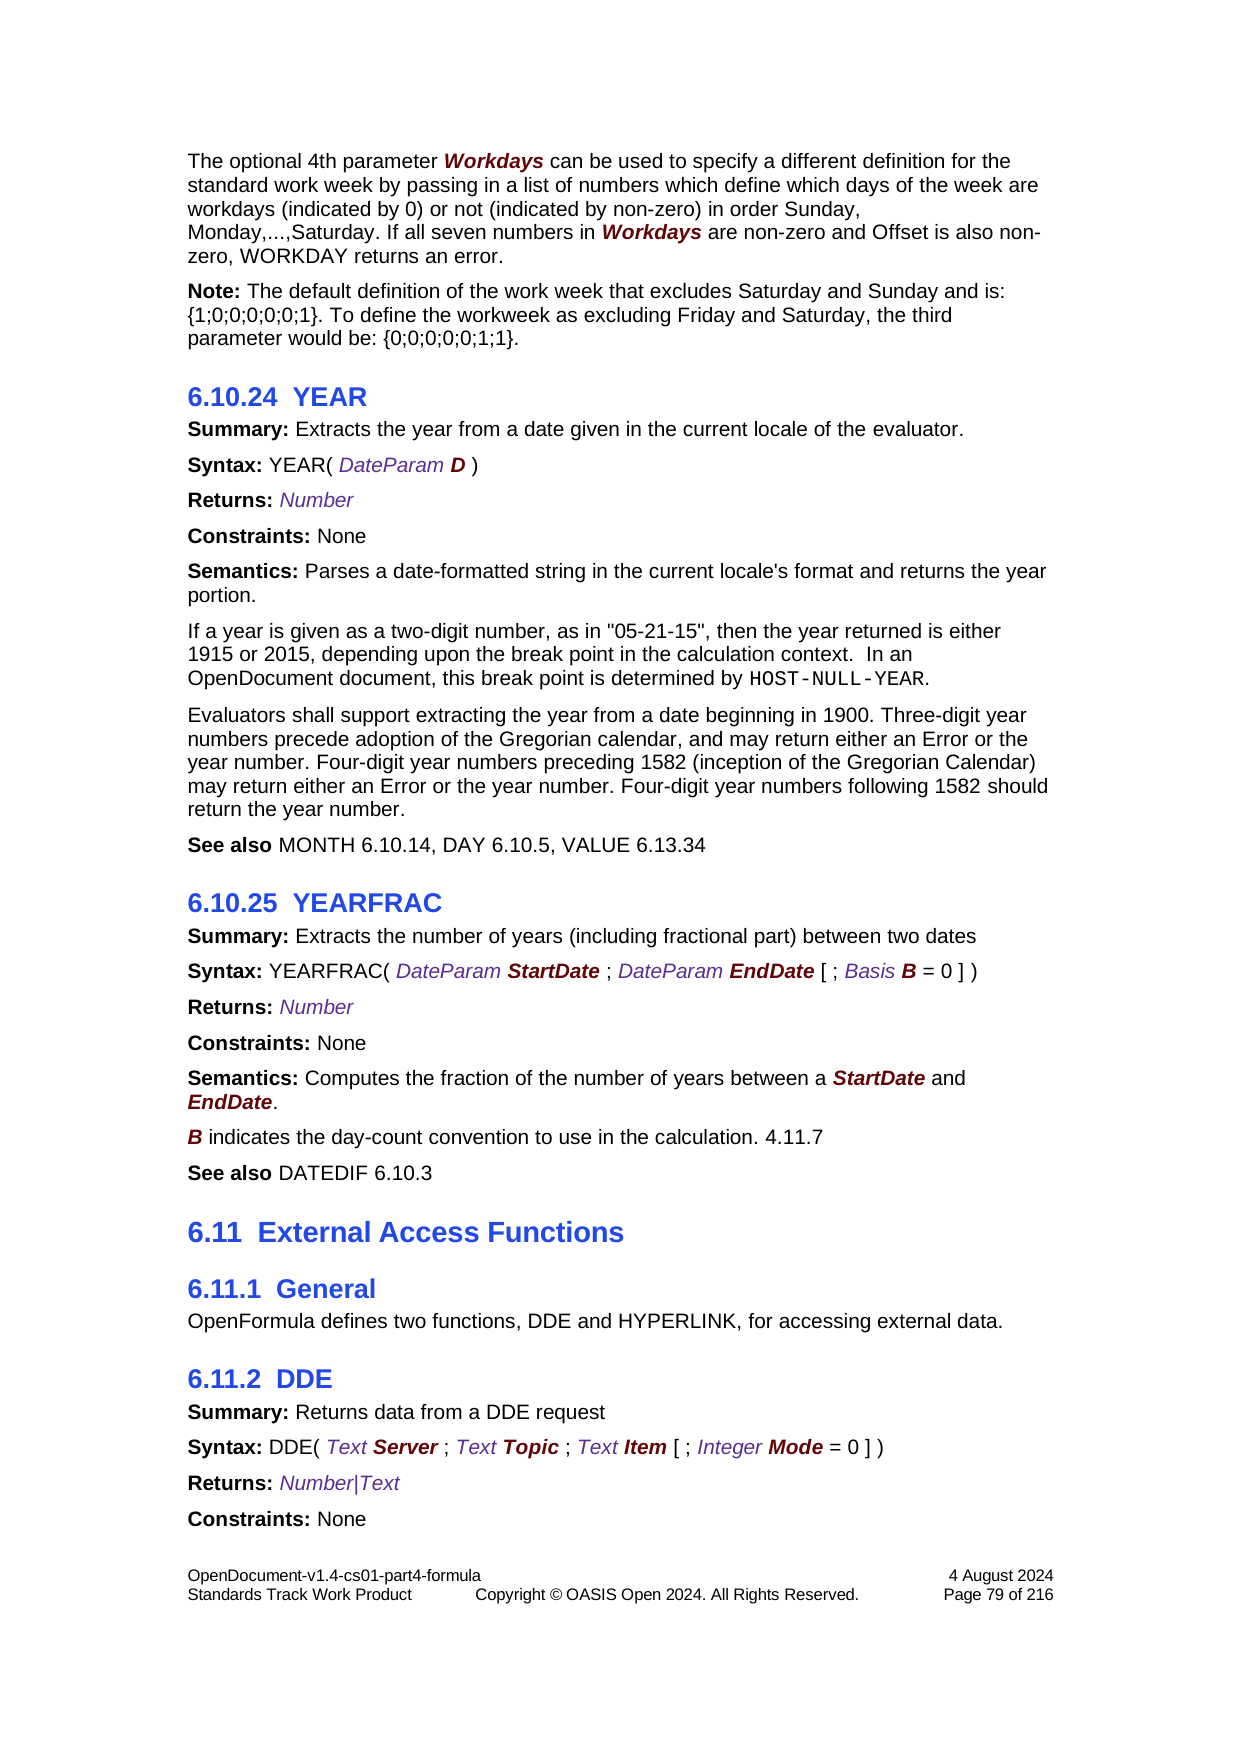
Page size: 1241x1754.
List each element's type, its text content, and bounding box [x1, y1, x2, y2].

subtitle YEARFRAC [187, 888, 1053, 918]
text Semantics: Parses a date-formatted string in the current locale's format and returns the year portion. [187, 560, 1053, 607]
text Summary: Returns data from a DDE request [187, 1400, 1053, 1424]
text Returns: Number [187, 489, 1053, 512]
subtitle YEAR [187, 381, 1053, 411]
text Summary: Extracts the year from a date given in the current locale of the evaluator. [187, 417, 1053, 441]
text Syntax: YEAR( DateParam D ) [187, 453, 1053, 477]
subtitle External Access Functions [187, 1216, 1053, 1248]
text Syntax: DDE( Text Server ; Text Topic ; Text Item [ ; Integer Mode = 0 ] ) [187, 1436, 1053, 1459]
text Constraints: None [187, 524, 1053, 548]
text Constraints: None [187, 1031, 1053, 1054]
text Returns: Number|Text [187, 1471, 1053, 1495]
subtitle DDE [187, 1364, 1053, 1394]
text Semantics: Computes the fraction of the number of years between a StartDate and EndDate. [187, 1067, 1053, 1114]
text Evaluators shall support extracting the year from a date beginning in 1900. Three-digit year numbers precede adoption of the Gregorian calendar, and may return either an Error or the year number. Four-digit year numbers preceding 1582 (inception of the Gregorian Calendar) may return either an Error or the year number. Four-digit year numbers following 1582 should return the year number. [187, 704, 1053, 821]
text B indicates the day-count convention to use in the calculation. 4.11.7 [187, 1126, 1053, 1149]
text Note: The default definition of the work week that excludes Saturday and Sunday and is: {1;0;0;0;0;0;1}. To define the workweek as excluding Friday and Saturday, the third parameter would be: {0;0;0;0;0;1;1}. [187, 280, 1053, 350]
text Summary: Extracts the number of years (including fractional part) between two dates [187, 924, 1053, 948]
text Constraints: None [187, 1507, 1053, 1531]
text Syntax: YEARFRAC( DateParam StartDate ; DateParam EndDate [ ; Basis B = 0 ] ) [187, 960, 1053, 983]
text See also DATEDIF 6.10.3 [187, 1161, 1053, 1185]
text See also MONTH 6.10.14, DAY 6.10.5, VALUE 6.13.34 [187, 833, 1053, 857]
text If a year is given as a two-digit number, as in "05-21-15", then the year returned is either 1915 or 2015, depending upon the break point in the calculation context. In an OpenDocument document, this break point is determined by HOST-NULL-YEAR. [187, 619, 1053, 692]
subtitle General [187, 1273, 1053, 1303]
text The optional 4th parameter Workdays can be used to specify a different definition for the standard work week by passing in a list of numbers which define which days of the week are workdays (indicated by 0) or not (indicated by non-zero) in order Sunday, Monday,...,Saturday. If all seven numbers in Workdays are non-zero and Offset is also non-zero, WORKDAY returns an error. [187, 150, 1053, 268]
text OpenFormula defines two functions, DDE and HYPERLINK, for accessing external data. [187, 1309, 1053, 1333]
text Returns: Number [187, 995, 1053, 1019]
